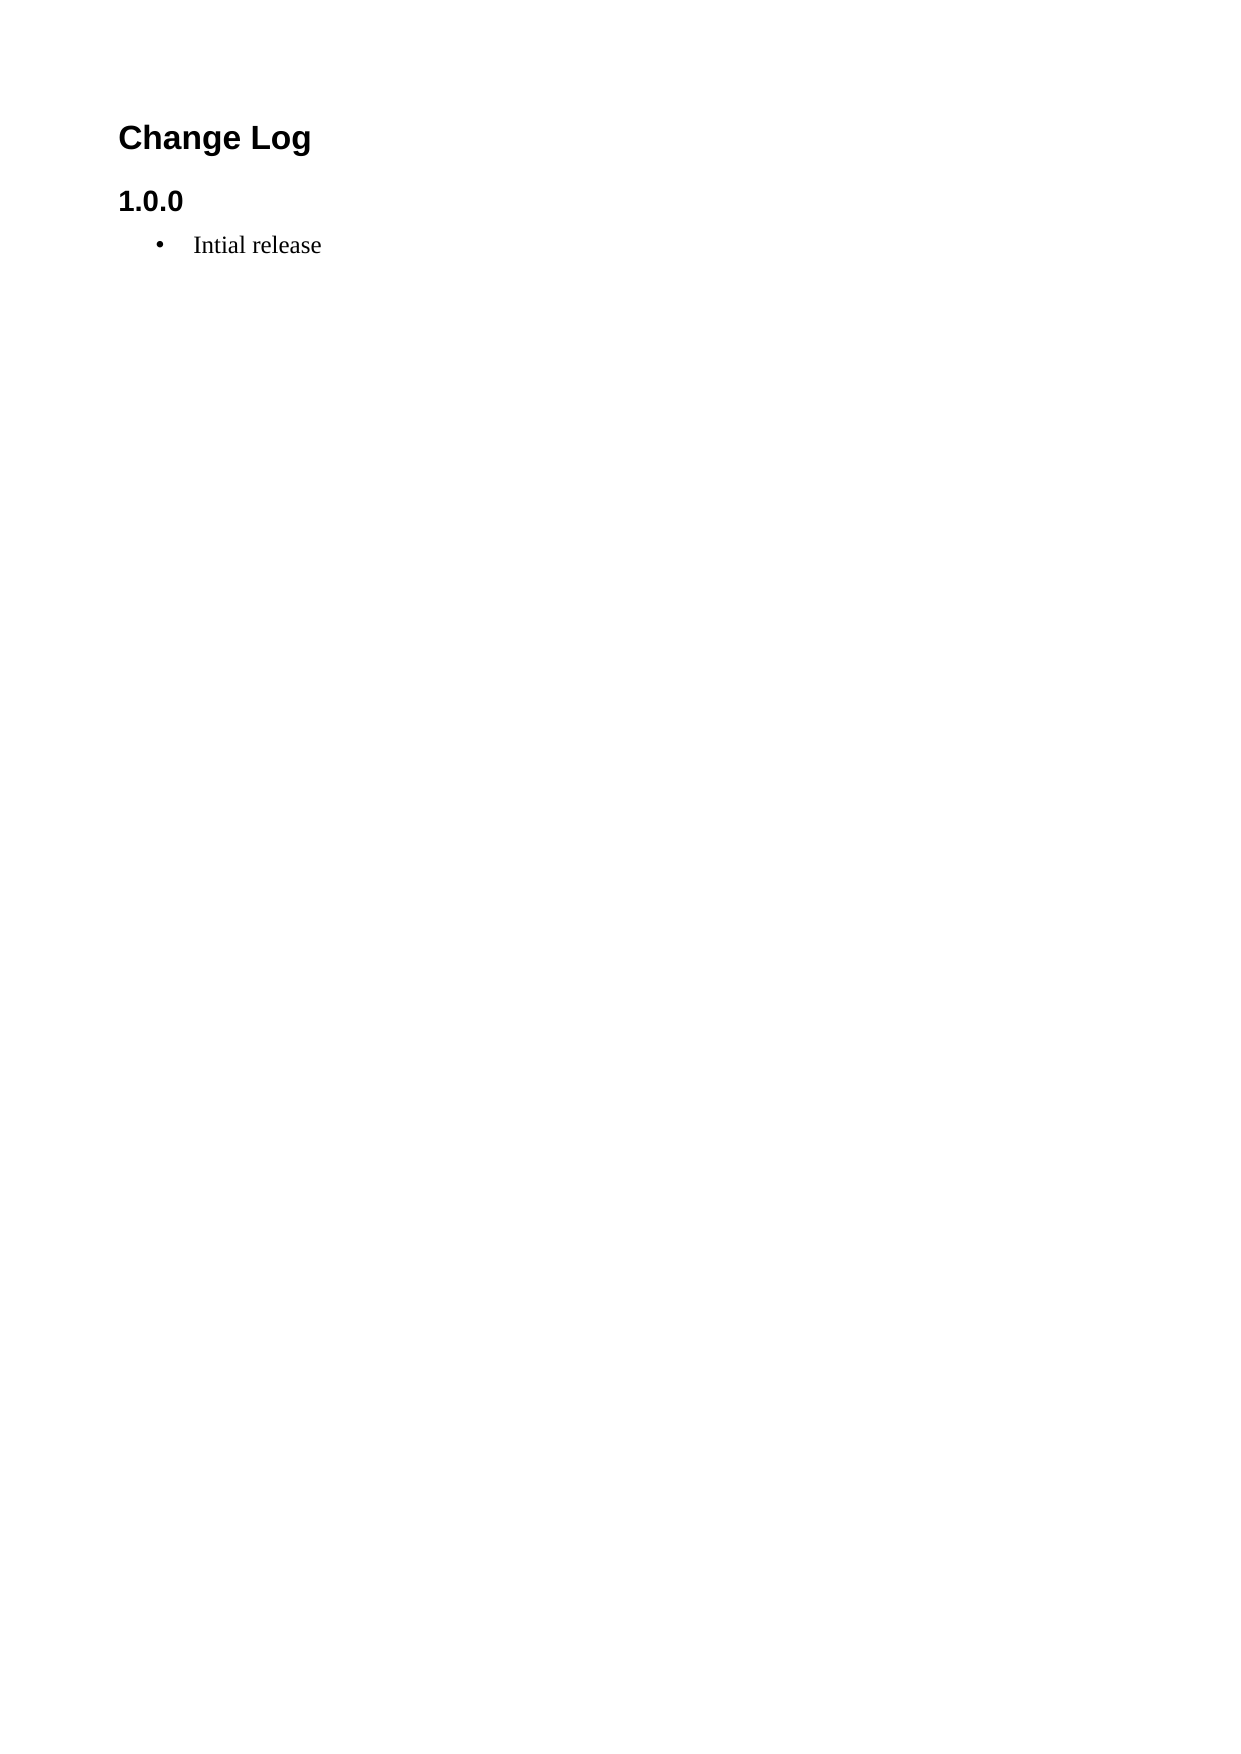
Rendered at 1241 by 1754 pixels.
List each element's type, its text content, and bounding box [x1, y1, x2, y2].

subtitle 1.0.0 [118, 184, 1122, 218]
list Intial release [156, 230, 1122, 259]
subtitle Change Log [118, 118, 1122, 157]
